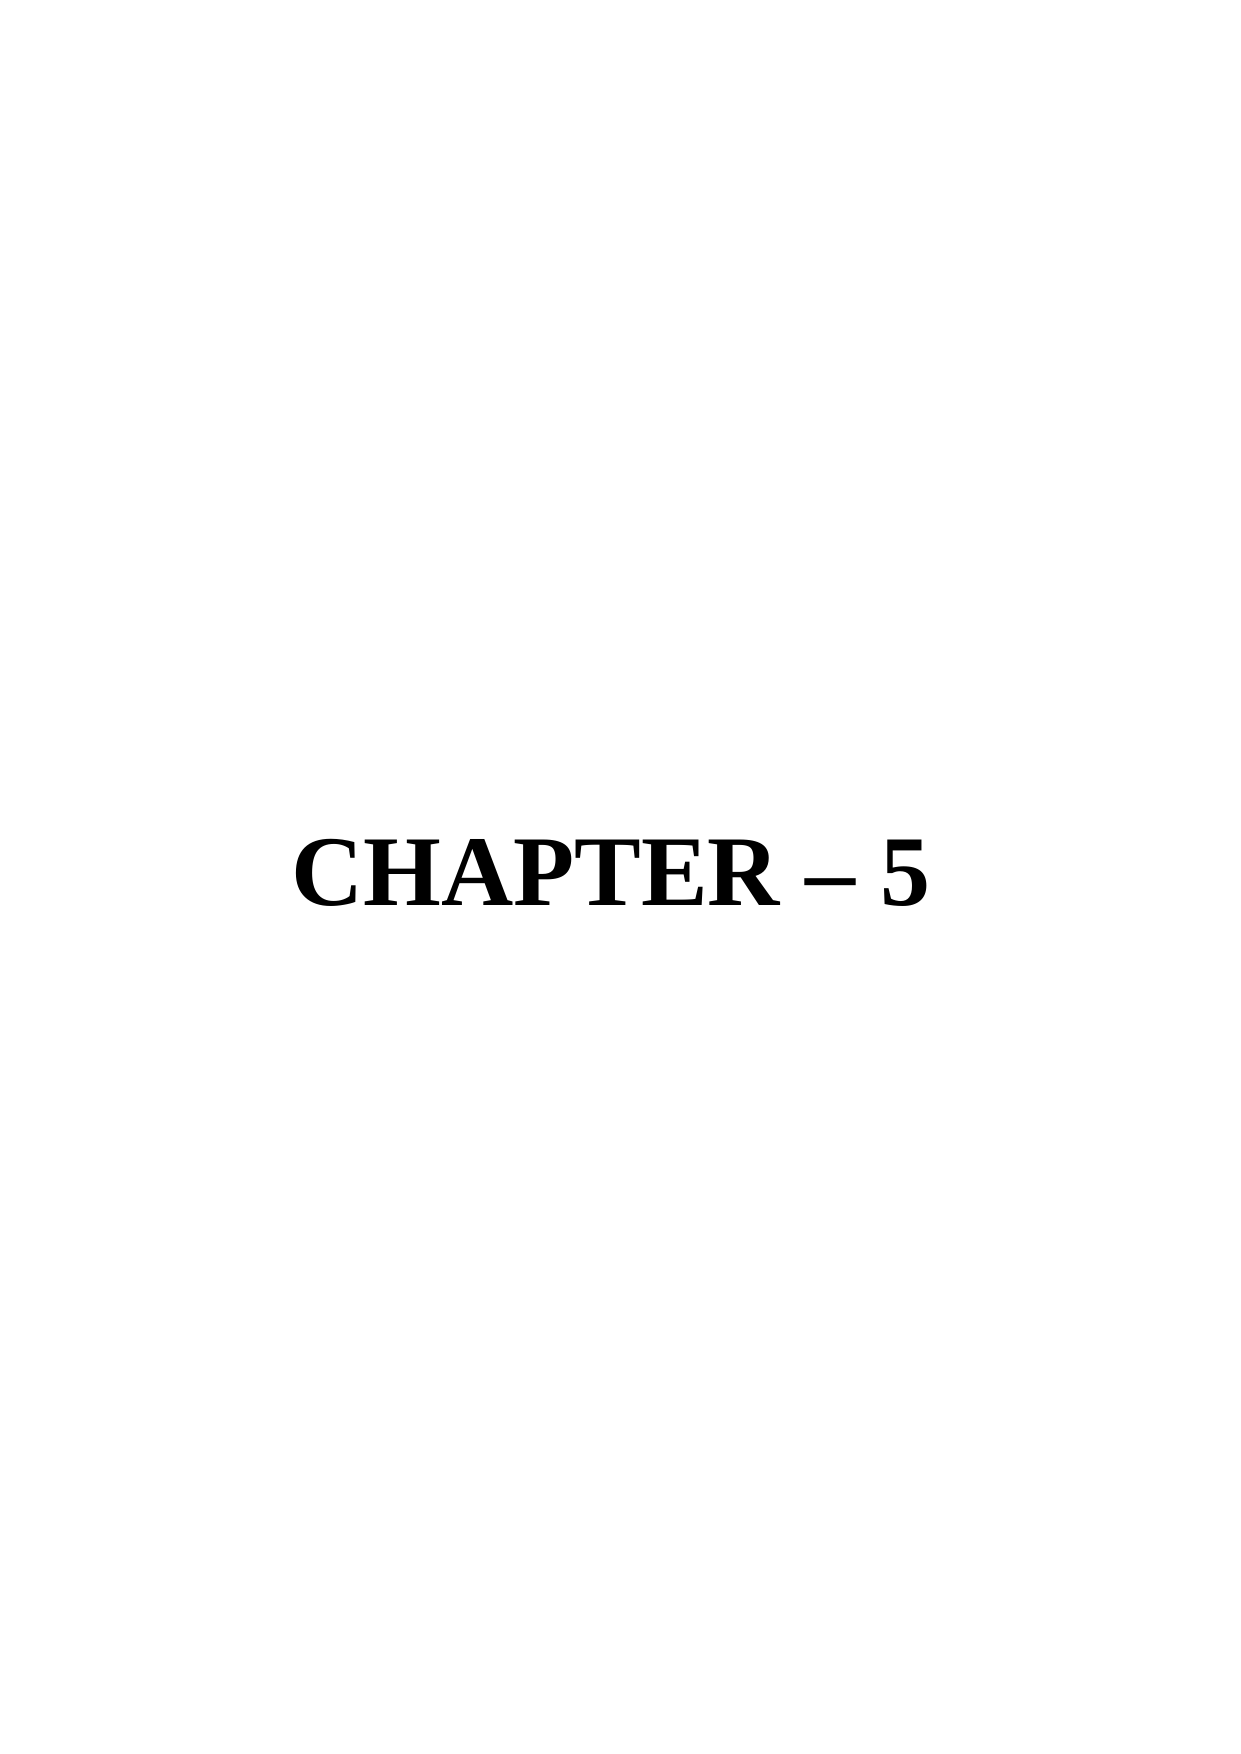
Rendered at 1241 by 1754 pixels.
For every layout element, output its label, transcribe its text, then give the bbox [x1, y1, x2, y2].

text CHAPTER – 5 [291, 812, 1065, 927]
